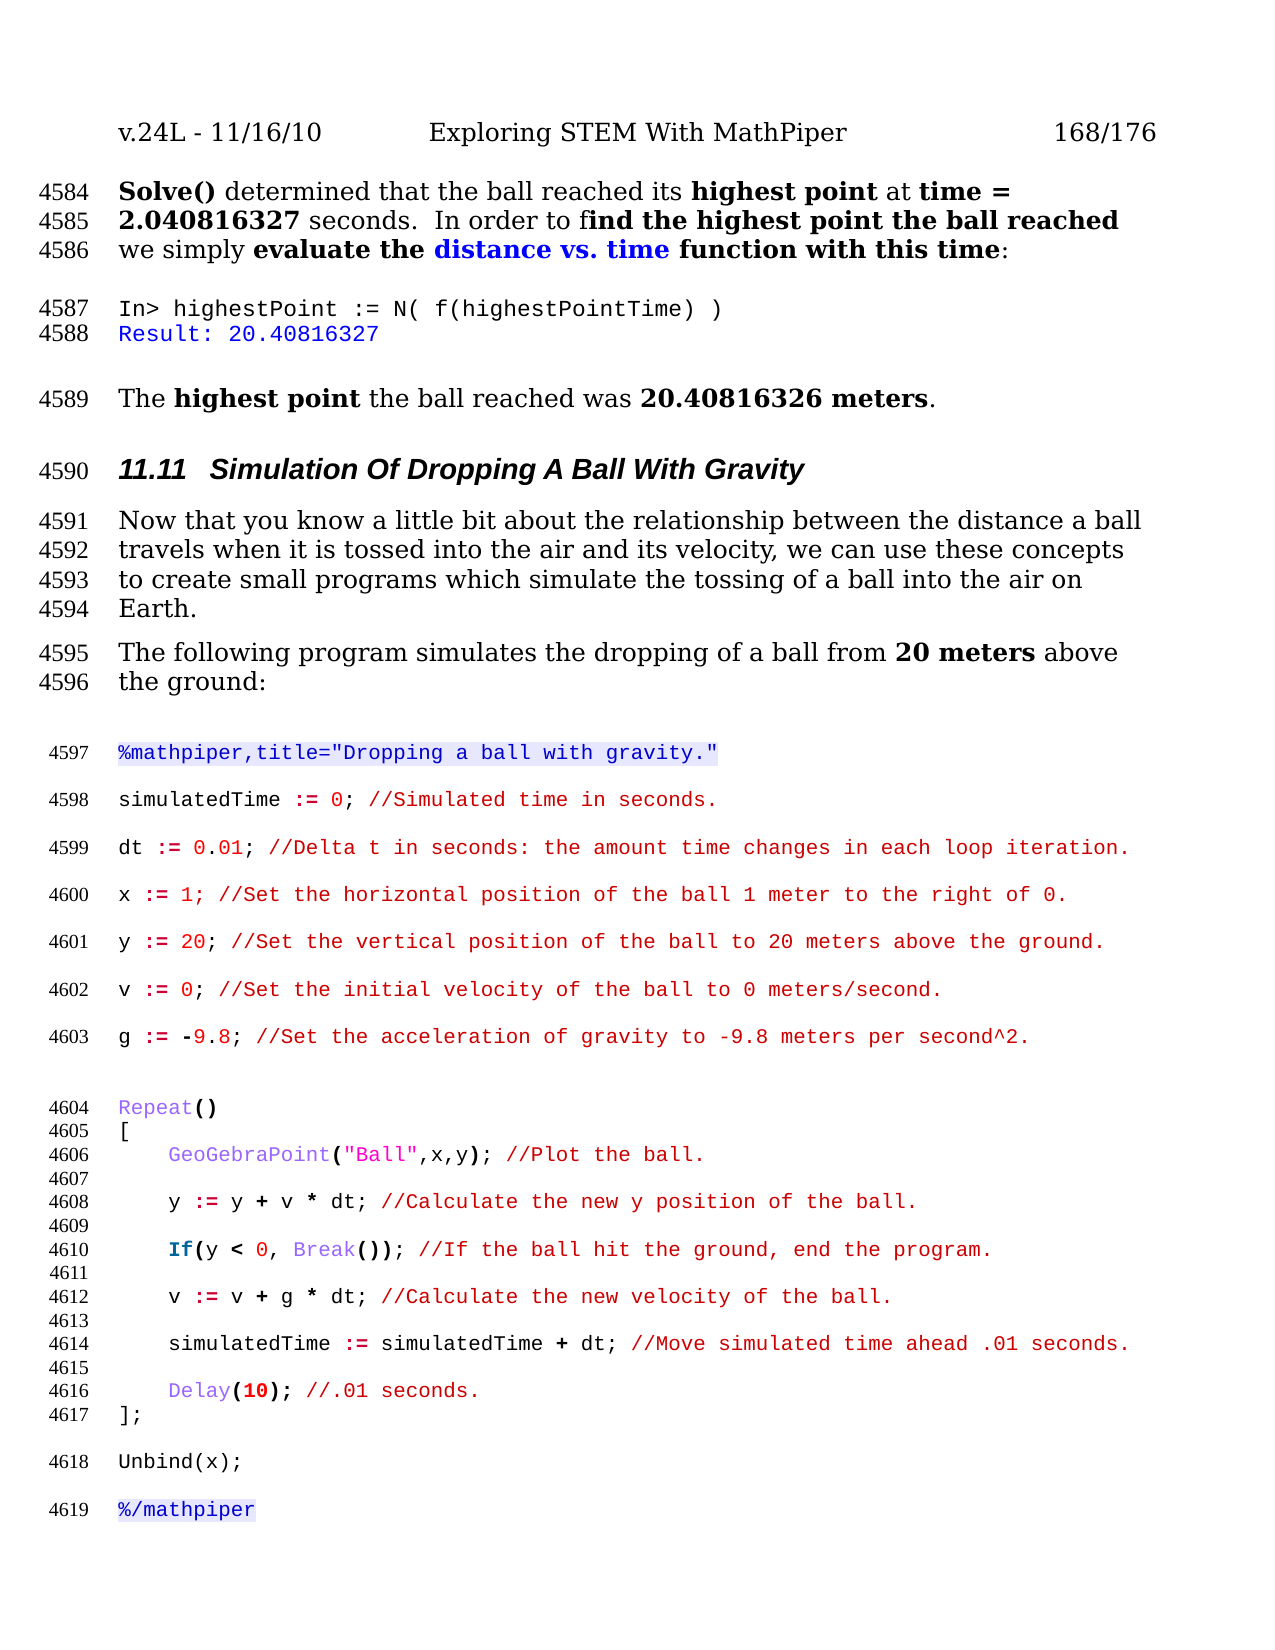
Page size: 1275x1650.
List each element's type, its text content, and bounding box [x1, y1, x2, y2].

subtitle Simulation Of Dropping A Ball With Gravity [118, 452, 1157, 486]
text Delay(10); //.01 seconds. [118, 1381, 1157, 1404]
text %/mathpiper [118, 1499, 1157, 1522]
text dt := 0.01; //Delta t in seconds: the amount time changes in each loop iteration. [118, 837, 1157, 860]
text Result: 20.40816327 [118, 323, 1157, 349]
text GeoGebraPoint("Ball",x,y); //Plot the ball. [118, 1144, 1157, 1168]
text simulatedTime := 0; //Simulated time in seconds. [118, 789, 1157, 813]
text Repeat() [118, 1097, 1157, 1120]
text [ [118, 1120, 1157, 1144]
text %mathpiper,title="Dropping a ball with gravity." [118, 742, 1157, 766]
text Solve() determined that the ball reached its highest point at time = 2.040816327 seconds. In order to find the highest point the ball reached we simply evaluate the distance vs. time function with this time: [118, 177, 1157, 265]
text Now that you know a little bit about the relationship between the distance a ball travels when it is tossed into the air and its velocity, we can use these concepts to create small programs which simulate the tossing of a ball into the air on Earth. [118, 507, 1157, 623]
text x := 1; //Set the horizontal position of the ball 1 meter to the right of 0. [118, 884, 1157, 908]
text simulatedTime := simulatedTime + dt; //Move simulated time ahead .01 seconds. [118, 1333, 1157, 1357]
text v := 0; //Set the initial velocity of the ball to 0 meters/second. [118, 978, 1157, 1002]
text y := y + v * dt; //Calculate the new y position of the ball. [118, 1191, 1157, 1215]
text g := -9.8; //Set the acceleration of gravity to -9.8 meters per second^2. [118, 1026, 1157, 1049]
text If(y < 0, Break()); //If the ball hit the ground, end the program. [118, 1239, 1157, 1262]
text The highest point the ball reached was 20.40816326 meters. [118, 384, 1157, 413]
text Unbind(x); [118, 1451, 1157, 1475]
text v := v + g * dt; //Calculate the new velocity of the ball. [118, 1286, 1157, 1309]
text y := 20; //Set the vertical position of the ball to 20 meters above the ground. [118, 931, 1157, 955]
text ]; [118, 1404, 1157, 1428]
text The following program simulates the dropping of a ball from 20 meters above the ground: [118, 638, 1157, 697]
text In> highestPoint := N( f(highestPointTime) ) [118, 297, 1157, 323]
